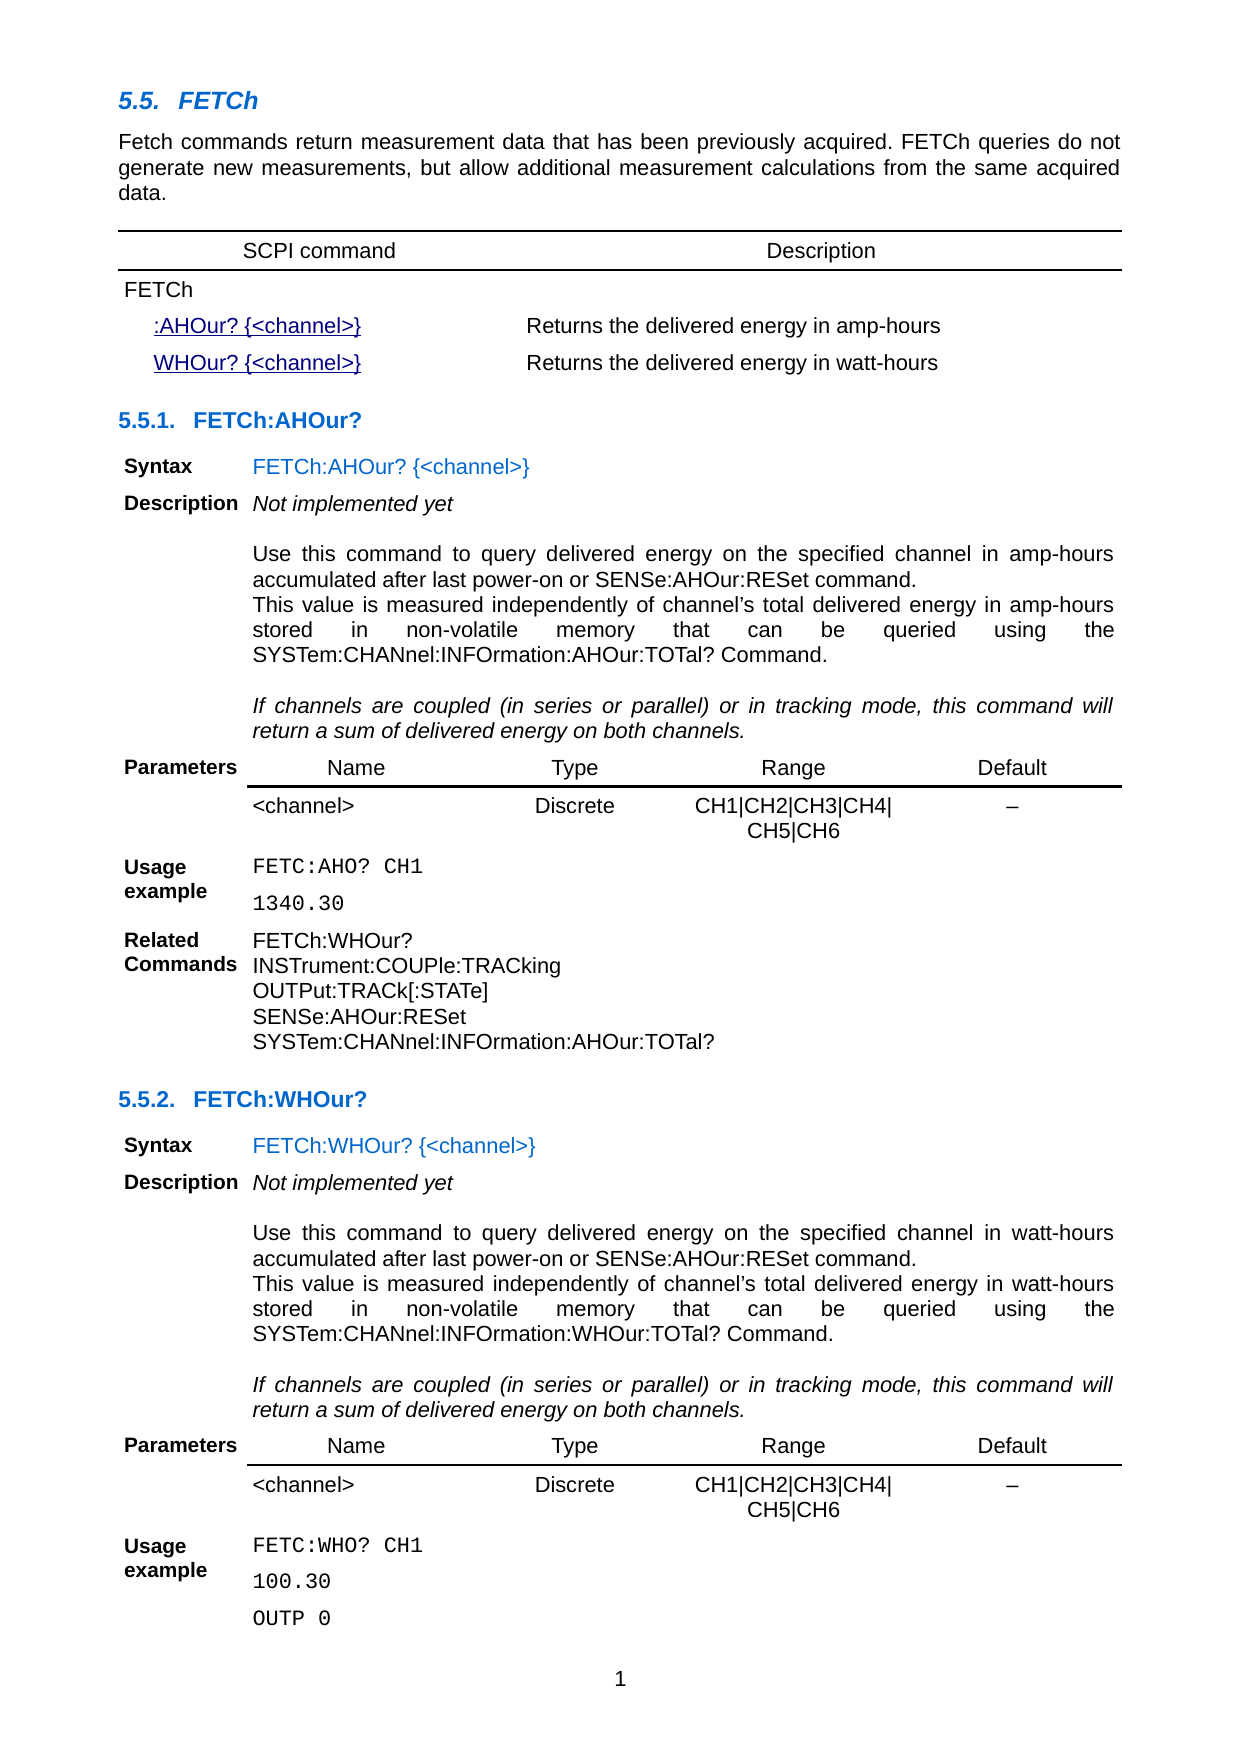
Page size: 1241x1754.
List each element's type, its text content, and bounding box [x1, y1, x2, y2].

table_cell Name [247, 1428, 465, 1464]
table_cell CH1|CH2|CH3|CH4|CH5|CH6 [684, 1466, 903, 1528]
table_header FETCh:AHOur? {<channel>} [247, 449, 1122, 485]
text Fetch commands return measurement data that has been previously acquired. FETCh queries do not generate new measurements, but allow additional measurement calculations from the same acquired data. [118, 129, 1122, 205]
table_cell Parameters [118, 1428, 247, 1528]
table_cell :AHOur? {<channel>} [118, 308, 521, 344]
table_cell Description [118, 1164, 247, 1428]
table_cell Range [684, 749, 903, 785]
table_cell <channel> [247, 788, 465, 849]
table_cell Discrete [465, 1466, 684, 1528]
table_cell FETC:WHO? CH1 100.30 OUTP 0 [247, 1528, 1122, 1638]
table_cell Discrete [465, 788, 684, 849]
table_header FETCh:WHOur? {<channel>} [247, 1128, 1122, 1164]
table_cell Not implemented yet Use this command to query delivered energy on the specified channel in watt-hours accumulated after last power-on or SENSe:AHOur:RESet command. This value is measured independently of channel’s total delivered energy in watt-hours stored in non-volatile memory that can be queried using the SYSTem:CHANnel:INFOrmation:WHOur:TOTal? Command. If channels are coupled (in series or parallel) or in tracking mode, this command will return a sum of delivered energy on both channels. [247, 1164, 1122, 1428]
table_cell Description [118, 485, 247, 749]
subtitle FETCh:AHOur? [118, 407, 1122, 434]
table_cell [521, 271, 1122, 307]
table_cell Type [465, 749, 684, 785]
table_header Syntax [118, 449, 247, 485]
table_cell Default [903, 749, 1122, 785]
table_cell Related Commands [118, 922, 247, 1060]
table_cell Returns the delivered energy in amp-hours [521, 308, 1122, 344]
subtitle FETCh:WHOur? [118, 1086, 1122, 1113]
table_cell CH1|CH2|CH3|CH4|CH5|CH6 [684, 788, 903, 849]
table_header Syntax [118, 1128, 247, 1164]
table_header Description [521, 232, 1122, 269]
table_cell Type [465, 1428, 684, 1464]
table_cell Usage example [118, 1528, 247, 1638]
table_cell Usage example [118, 849, 247, 922]
table_cell Default [903, 1428, 1122, 1464]
table_cell Not implemented yet Use this command to query delivered energy on the specified channel in amp-hours accumulated after last power-on or SENSe:AHOur:RESet command. This value is measured independently of channel’s total delivered energy in amp-hours stored in non-volatile memory that can be queried using the SYSTem:CHANnel:INFOrmation:AHOur:TOTal? Command. If channels are coupled (in series or parallel) or in tracking mode, this command will return a sum of delivered energy on both channels. [247, 485, 1122, 749]
table_cell FETCh:WHOur? INSTrument:COUPle:TRACking OUTPut:TRACk[:STATe] SENSe:AHOur:RESet SYSTem:CHANnel:INFOrmation:AHOur:TOTal? [247, 922, 1122, 1060]
table_cell Range [684, 1428, 903, 1464]
table_cell Name [247, 749, 465, 785]
table_cell FETC:AHO? CH1 1340.30 [247, 849, 1122, 922]
table_cell – [903, 1466, 1122, 1528]
table_cell Parameters [118, 749, 247, 849]
table_cell <channel> [247, 1466, 465, 1528]
table_cell FETCh [118, 271, 521, 307]
table_cell Returns the delivered energy in watt-hours [521, 344, 1122, 381]
table_cell WHOur? {<channel>} [118, 344, 521, 381]
subtitle FETCh [118, 86, 1122, 114]
table_header SCPI command [118, 232, 521, 269]
table_cell – [903, 788, 1122, 849]
